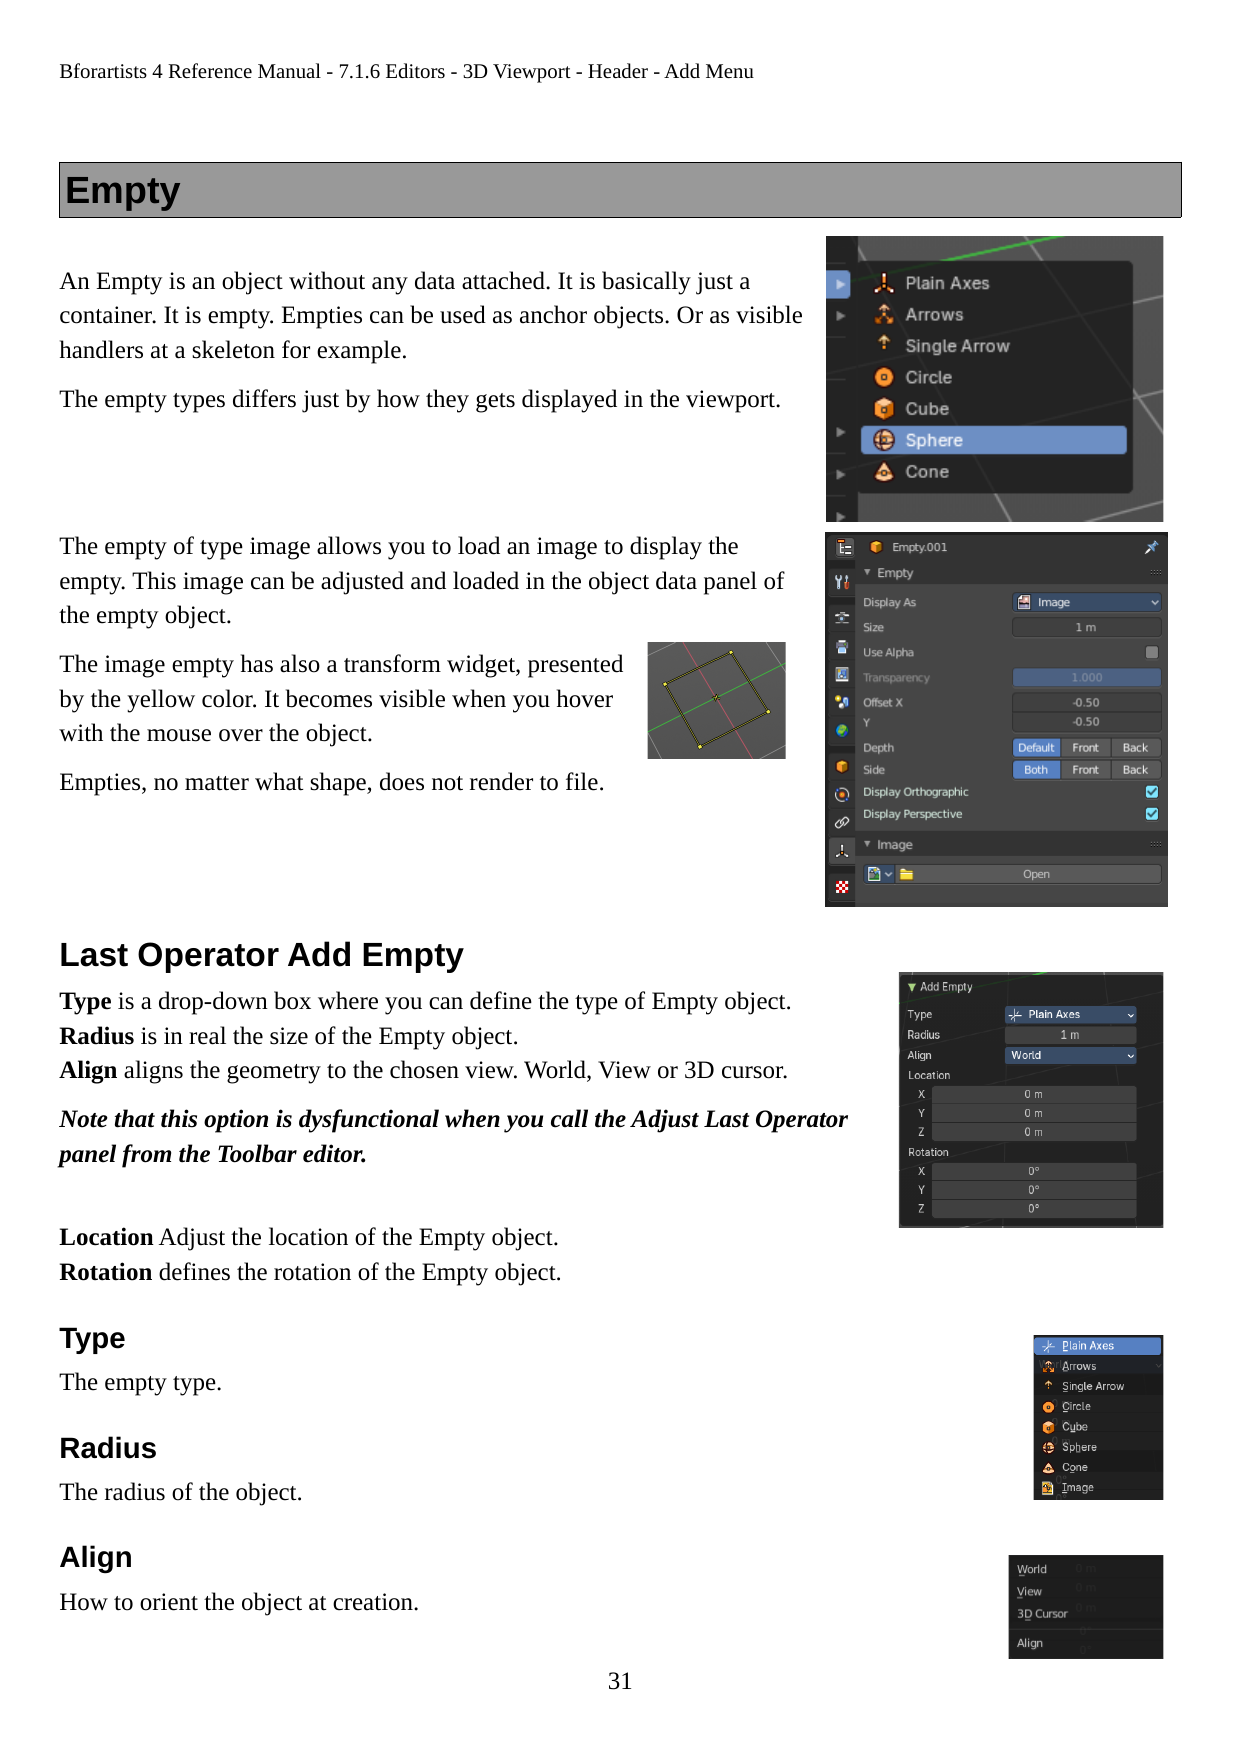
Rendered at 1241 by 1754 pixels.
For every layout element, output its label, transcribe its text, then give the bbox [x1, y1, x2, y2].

subtitle Radius [59, 1431, 1033, 1464]
text The radius of the object. [59, 1477, 1181, 1506]
picture [826, 236, 1164, 522]
subtitle [1164, 1431, 1181, 1464]
text The empty type. [59, 1367, 1033, 1396]
text How to orient the object at creation. [59, 1587, 1008, 1615]
text An Empty is an object without any data attached. It is basically just a container. It is empty. Empties can be used as anchor objects. Or as visible handlers at a skeleton for example. [59, 266, 826, 364]
table_header Empty [60, 163, 1181, 217]
subtitle Align [59, 1540, 1181, 1574]
text Location Adjust the location of the Empty object. Rotation defines the rotation of the Empty object. [59, 1188, 1181, 1286]
text Type is a drop-down box where you can define the type of Empty object. Radius is in real the size of the Empty object. Align aligns the geometry to the chosen view. World, View or 3D cursor. [59, 986, 898, 1084]
picture [1033, 1335, 1164, 1500]
subtitle Last Operator Add Empty [59, 935, 1181, 974]
text The empty of type image allows you to load an image to display the empty. This image can be adjusted and loaded in the object data panel of the empty object. [59, 531, 1181, 629]
picture [825, 532, 1168, 907]
picture [898, 972, 1164, 1228]
picture [647, 642, 786, 759]
text [1164, 1367, 1181, 1396]
text The empty types differs just by how they gets displayed in the viewport. [59, 384, 826, 413]
text The image empty has also a transform widget, presented by the yellow color. It becomes visible when you hover with the mouse over the object. [59, 649, 647, 747]
subtitle Type [59, 1321, 1181, 1354]
text Note that this option is dysfunctional when you call the Adjust Last Operator panel from the Toolbar editor. [59, 1104, 898, 1168]
text [786, 649, 825, 747]
text Empties, no matter what shape, does not render to file. [59, 767, 825, 796]
picture [1008, 1555, 1164, 1659]
